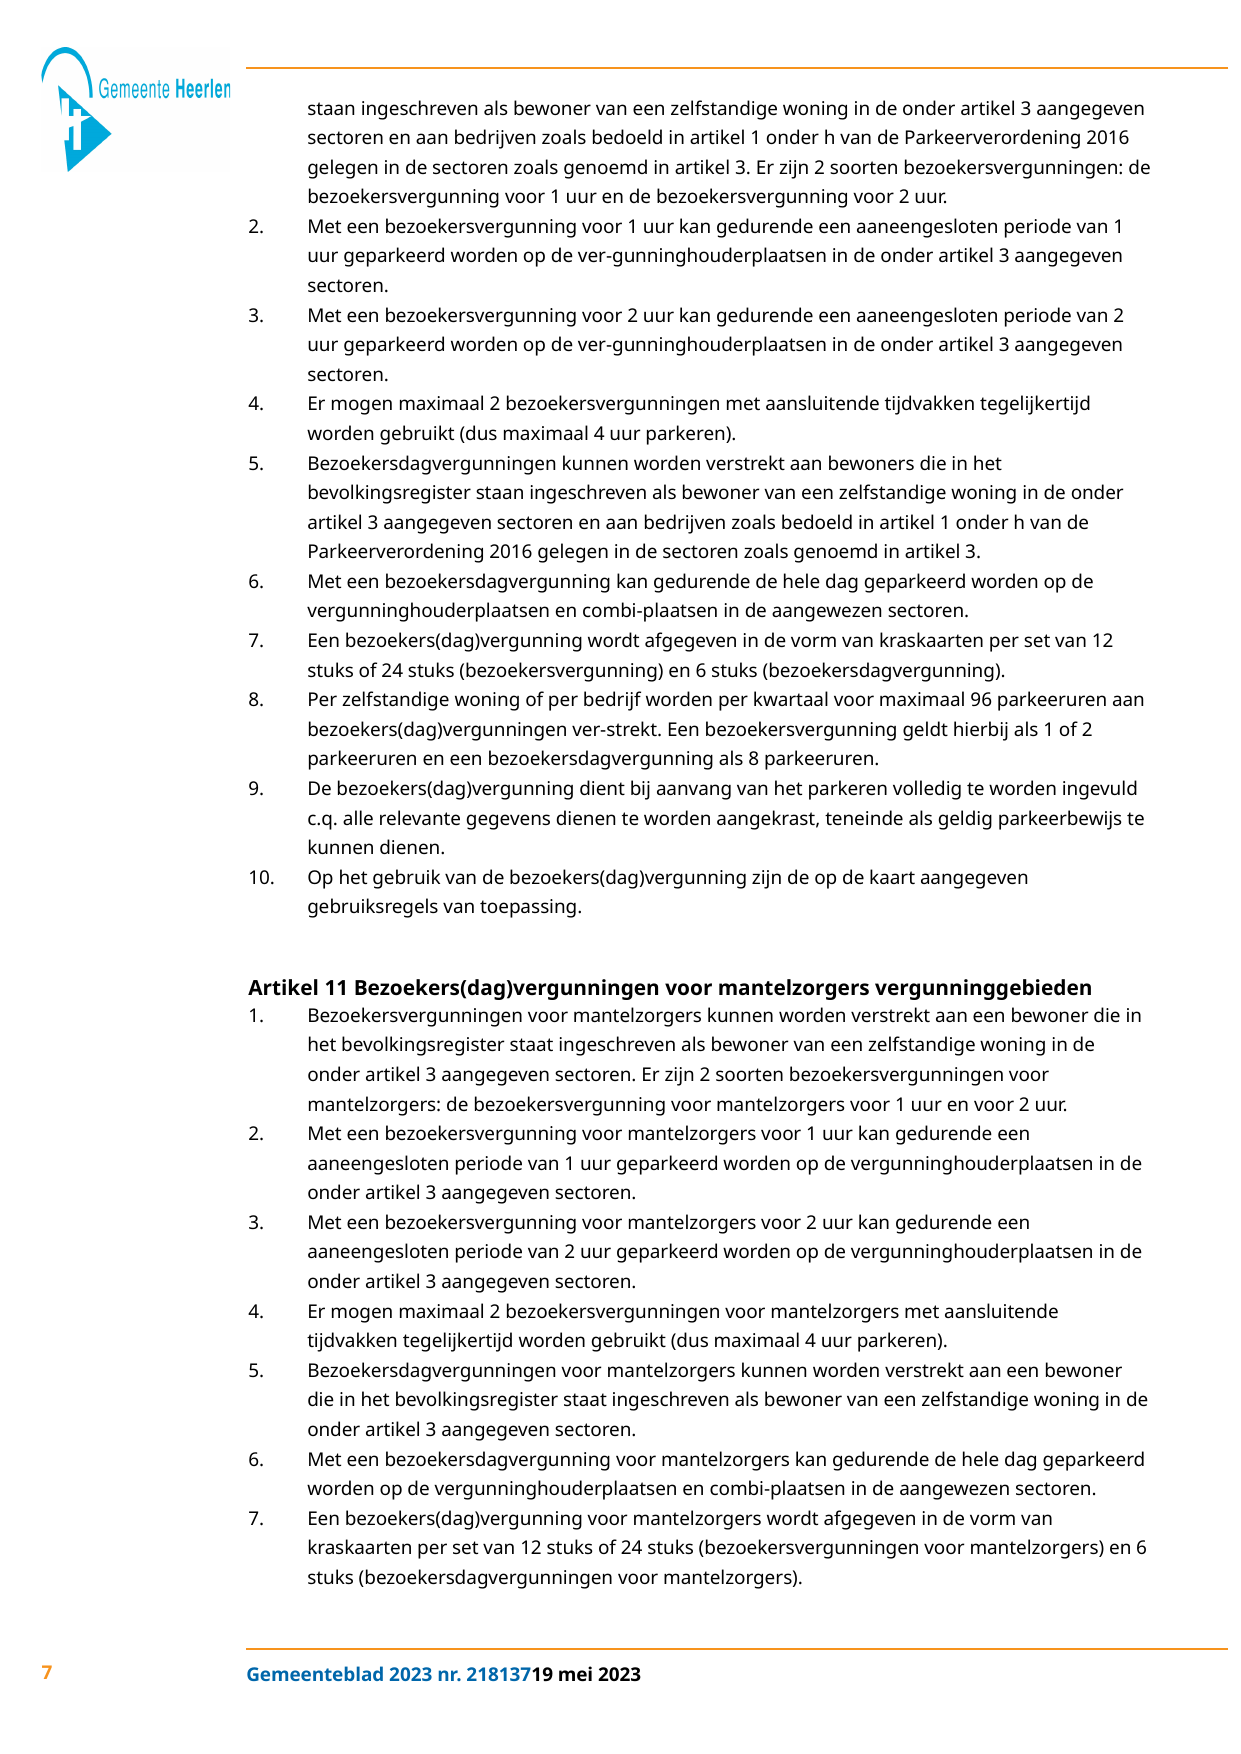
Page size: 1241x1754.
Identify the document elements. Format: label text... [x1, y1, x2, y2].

list Met een bezoekersvergunning voor mantelzorgers voor 1 uur kan gedurende een aaneengesloten periode van 1 uur geparkeerd worden op de vergunninghouderplaatsen in de onder artikel 3 aangegeven sectoren. [248, 1120, 1152, 1205]
list Per zelfstandige woning of per bedrijf worden per kwartaal voor maximaal 96 parkeeruren aan bezoekers(dag)vergunningen ver-strekt. Een bezoekersvergunning geldt hierbij als 1 of 2 parkeeruren en een bezoekersdagvergunning als 8 parkeeruren. [248, 686, 1152, 771]
list De bezoekers(dag)vergunning dient bij aanvang van het parkeren volledig te worden ingevuld c.q. alle relevante gegevens dienen te worden aangekrast, teneinde als geldig parkeerbewijs te kunnen dienen. [248, 775, 1152, 860]
picture [41, 47, 59, 70]
list Met een bezoekersdagvergunning kan gedurende de hele dag geparkeerd worden op de vergunninghouderplaatsen en combi-plaatsen in de aangewezen sectoren. [248, 568, 1152, 623]
text Artikel 11 Bezoekers(dag)vergunningen voor mantelzorgers vergunninggebieden [248, 973, 1152, 1002]
list Bezoekersdagvergunningen voor mantelzorgers kunnen worden verstrekt aan een bewoner die in het bevolkingsregister staat ingeschreven als bewoner van een zelfstandige woning in de onder artikel 3 aangegeven sectoren. [248, 1357, 1152, 1442]
list Met een bezoekersvergunning voor 1 uur kan gedurende een aaneengesloten periode van 1 uur geparkeerd worden op de ver-gunninghouderplaatsen in de onder artikel 3 aangegeven sectoren. [248, 213, 1152, 298]
list Er mogen maximaal 2 bezoekersvergunningen voor mantelzorgers met aansluitende tijdvakken tegelijkertijd worden gebruikt (dus maximaal 4 uur parkeren). [248, 1298, 1152, 1353]
list Bezoekersdagvergunningen kunnen worden verstrekt aan bewoners die in het bevolkingsregister staan ingeschreven als bewoner van een zelfstandige woning in de onder artikel 3 aangegeven sectoren en aan bedrijven zoals bedoeld in artikel 1 onder h van de Parkeerverordening 2016 gelegen in de sectoren zoals genoemd in artikel 3. [248, 450, 1152, 564]
list staan ingeschreven als bewoner van een zelfstandige woning in de onder artikel 3 aangegeven sectoren en aan bedrijven zoals bedoeld in artikel 1 onder h van de Parkeerverordening 2016 gelegen in de sectoren zoals genoemd in artikel 3. Er zijn 2 soorten bezoekersvergunningen: de bezoekersvergunning voor 1 uur en de bezoekersvergunning voor 2 uur. [248, 95, 1152, 209]
picture [41, 47, 231, 172]
list Bezoekersvergunningen voor mantelzorgers kunnen worden verstrekt aan een bewoner die in het bevolkingsregister staat ingeschreven als bewoner van een zelfstandige woning in de onder artikel 3 aangegeven sectoren. Er zijn 2 soorten bezoekersvergunningen voor mantelzorgers: de bezoekersvergunning voor mantelzorgers voor 1 uur en voor 2 uur. [248, 1002, 1152, 1116]
list Er mogen maximaal 2 bezoekersvergunningen met aansluitende tijdvakken tegelijkertijd worden gebruikt (dus maximaal 4 uur parkeren). [248, 391, 1152, 446]
list Een bezoekers(dag)vergunning voor mantelzorgers wordt afgegeven in de vorm van kraskaarten per set van 12 stuks of 24 stuks (bezoekersvergunningen voor mantelzorgers) en 6 stuks (bezoekersdagvergunningen voor mantelzorgers). [248, 1505, 1152, 1590]
list Met een bezoekersvergunning voor 2 uur kan gedurende een aaneengesloten periode van 2 uur geparkeerd worden op de ver-gunninghouderplaatsen in de onder artikel 3 aangegeven sectoren. [248, 302, 1152, 387]
list Met een bezoekersdagvergunning voor mantelzorgers kan gedurende de hele dag geparkeerd worden op de vergunninghouderplaatsen en combi-plaatsen in de aangewezen sectoren. [248, 1446, 1152, 1501]
list Een bezoekers(dag)vergunning wordt afgegeven in de vorm van kraskaarten per set van 12 stuks of 24 stuks (bezoekersvergunning) en 6 stuks (bezoekersdagvergunning). [248, 627, 1152, 683]
list Met een bezoekersvergunning voor mantelzorgers voor 2 uur kan gedurende een aaneengesloten periode van 2 uur geparkeerd worden op de vergunninghouderplaatsen in de onder artikel 3 aangegeven sectoren. [248, 1209, 1152, 1294]
list Op het gebruik van de bezoekers(dag)vergunning zijn de op de kaart aangegeven gebruiksregels van toepassing. [248, 864, 1152, 919]
